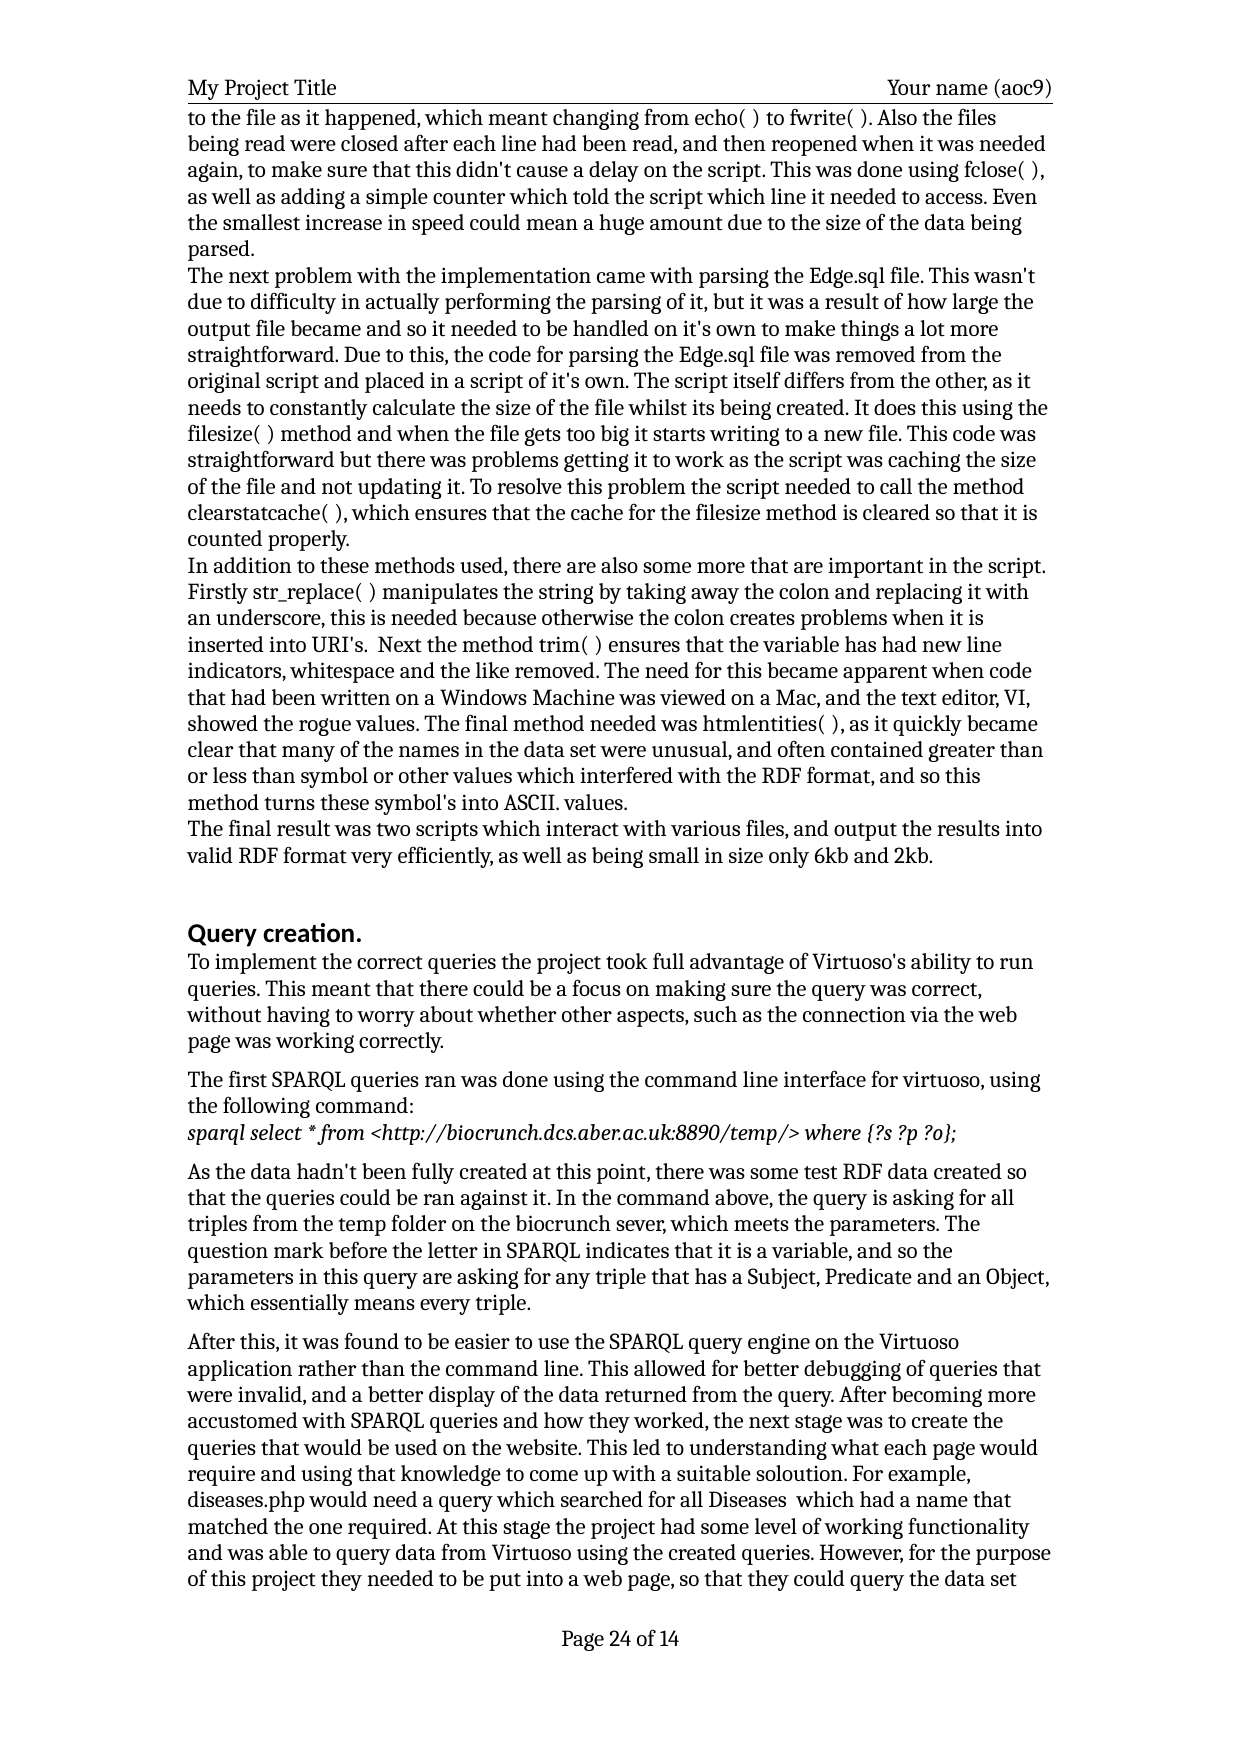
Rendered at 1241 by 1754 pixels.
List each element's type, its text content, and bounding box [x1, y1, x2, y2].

subtitle Query creation. [187, 916, 1053, 949]
text After this, it was found to be easier to use the SPARQL query engine on the Virtuoso application rather than the command line. This allowed for better debugging of queries that were invalid, and a better display of the data returned from the query. After becoming more accustomed with SPARQL queries and how they worked, the next stage was to create the queries that would be used on the website. This led to understanding what each page would require and using that knowledge to come up with a suitable soloution. For example, diseases.php would need a query which searched for all Diseases which had a name that matched the one required. At this stage the project had some level of working functionality and was able to query data from Virtuoso using the created queries. However, for the purpose of this project they needed to be put into a web page, so that they could query the data set [187, 1329, 1053, 1593]
text To implement the correct queries the project took full advantage of Virtuoso's ability to run queries. This meant that there could be a focus on making sure the query was correct, without having to worry about whether other aspects, such as the connection via the web page was working correctly. [187, 949, 1053, 1054]
text As the data hadn't been fully created at this point, there was some test RDF data created so that the queries could be ran against it. In the command above, the query is asking for all triples from the temp folder on the biocrunch sever, which meets the parameters. The question mark before the letter in SPARQL indicates that it is a variable, and so the parameters in this query are asking for any triple that has a Subject, Predicate and an Object, which essentially means every triple. [187, 1158, 1053, 1317]
text to the file as it happened, which meant changing from echo( ) to fwrite( ). Also the files being read were closed after each line had been read, and then reopened when it was needed again, to make sure that this didn't cause a delay on the script. This was done using fclose( ), as well as adding a simple counter which told the script which line it needed to access. Even the smallest increase in speed could mean a huge amount due to the size of the data being parsed. The next problem with the implementation came with parsing the Edge.sql file. This wasn't due to difficulty in actually performing the parsing of it, but it was a result of how large the output file became and so it needed to be handled on it's own to make things a lot more straightforward. Due to this, the code for parsing the Edge.sql file was removed from the original script and placed in a script of it's own. The script itself differs from the other, as it needs to constantly calculate the size of the file whilst its being created. It does this using the filesize( ) method and when the file gets too big it starts writing to a new file. This code was straightforward but there was problems getting it to work as the script was caching the size of the file and not updating it. To resolve this problem the script needed to call the method clearstatcache( ), which ensures that the cache for the filesize method is cleared so that it is counted properly. [187, 104, 1053, 552]
text In addition to these methods used, there are also some more that are important in the script. Firstly str_replace( ) manipulates the string by taking away the colon and replacing it with an underscore, this is needed because otherwise the colon creates problems when it is inserted into URI's. Next the method trim( ) ensures that the variable has had new line indicators, whitespace and the like removed. The need for this became apparent when code that had been written on a Windows Machine was viewed on a Mac, and the text editor, VI, showed the rogue values. The final method needed was htmlentities( ), as it quickly became clear that many of the names in the data set were unusual, and often contained greater than or less than symbol or other values which interfered with the RDF format, and so this method turns these symbol's into ASCII. values. [187, 552, 1053, 816]
text The first SPARQL queries ran was done using the command line interface for virtuoso, using the following command: sparql select * from <http://biocrunch.dcs.aber.ac.uk:8890/temp/> where {?s ?p ?o}; [187, 1067, 1053, 1146]
text The final result was two scripts which interact with various files, and output the results into valid RDF format very efficiently, as well as being small in size only 6kb and 2kb. [187, 816, 1053, 869]
